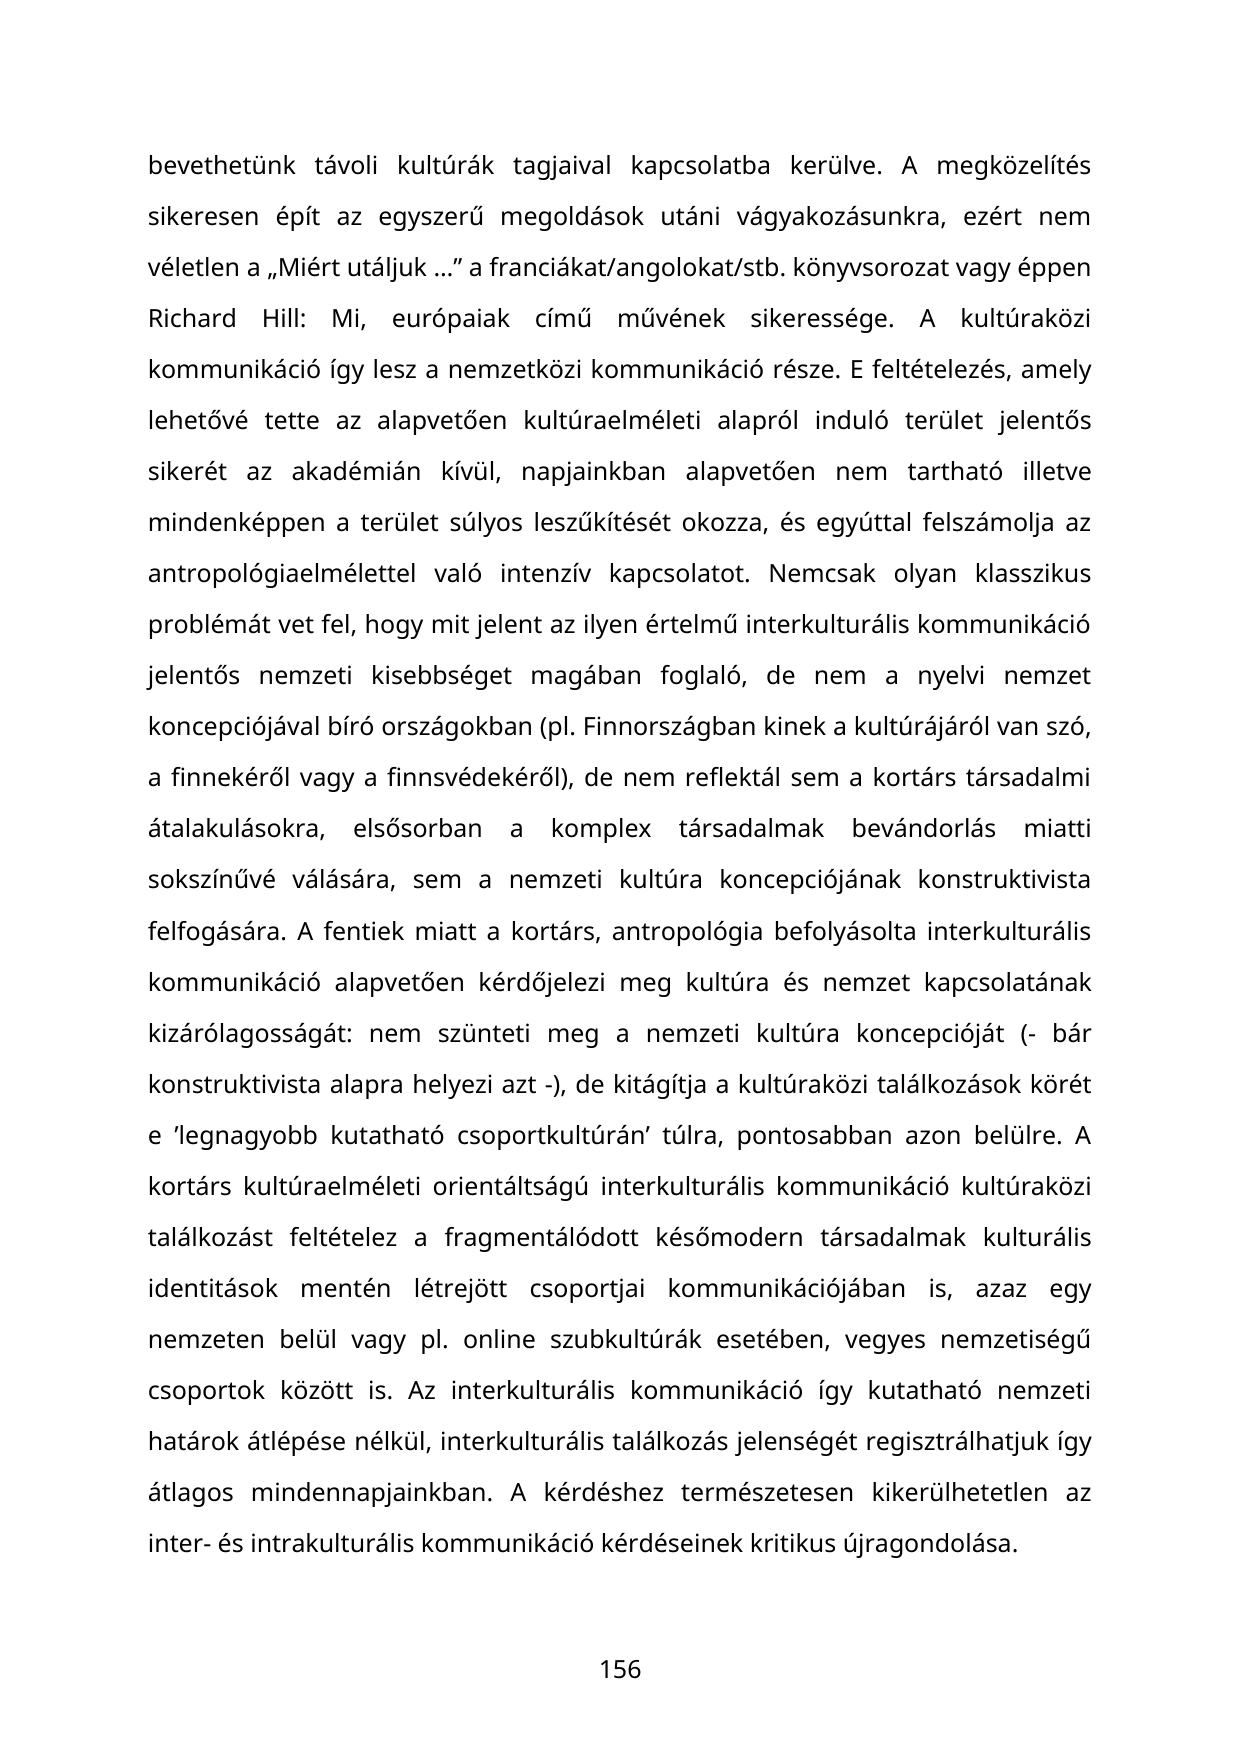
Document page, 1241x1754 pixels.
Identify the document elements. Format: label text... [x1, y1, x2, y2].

text bevethetünk távoli kultúrák tagjaival kapcsolatba kerülve. A megközelítés sikeresen épít az egyszerű megoldások utáni vágyakozásunkra, ezért nem véletlen a „Miért utáljuk …” a franciákat/angolokat/stb. könyvsorozat vagy éppen Richard Hill: Mi, európaiak című művének sikeressége. A kultúraközi kommunikáció így lesz a nemzetközi kommunikáció része. E feltételezés, amely lehetővé tette az alapvetően kultúraelméleti alapról induló terület jelentős sikerét az akadémián kívül, napjainkban alapvetően nem tartható illetve mindenképpen a terület súlyos leszűkítését okozza, és egyúttal felszámolja az antropológiaelmélettel való intenzív kapcsolatot. Nemcsak olyan klasszikus problémát vet fel, hogy mit jelent az ilyen értelmű interkulturális kommunikáció jelentős nemzeti kisebbséget magában foglaló, de nem a nyelvi nemzet koncepciójával bíró országokban (pl. Finnországban kinek a kultúrájáról van szó, a finnekéről vagy a finnsvédekéről), de nem reflektál sem a kortárs társadalmi átalakulásokra, elsősorban a komplex társadalmak bevándorlás miatti sokszínűvé válására, sem a nemzeti kultúra koncepciójának konstruktivista felfogására. A fentiek miatt a kortárs, antropológia befolyásolta interkulturális kommunikáció alapvetően kérdőjelezi meg kultúra és nemzet kapcsolatának kizárólagosságát: nem szünteti meg a nemzeti kultúra koncepcióját (- bár konstruktivista alapra helyezi azt -), de kitágítja a kultúraközi találkozások körét e ’legnagyobb kutatható csoportkultúrán’ túlra, pontosabban azon belülre. A kortárs kultúraelméleti orientáltságú interkulturális kommunikáció kultúraközi találkozást feltételez a fragmentálódott későmodern társadalmak kulturális identitások mentén létrejött csoportjai kommunikációjában is, azaz egy nemzeten belül vagy pl. online szubkultúrák esetében, vegyes nemzetiségű csoportok között is. Az interkulturális kommunikáció így kutatható nemzeti határok átlépése nélkül, interkulturális találkozás jelenségét regisztrálhatjuk így átlagos mindennapjainkban. A kérdéshez természetesen kikerülhetetlen az inter- és intrakulturális kommunikáció kérdéseinek kritikus újragondolása. [148, 148, 1092, 1560]
